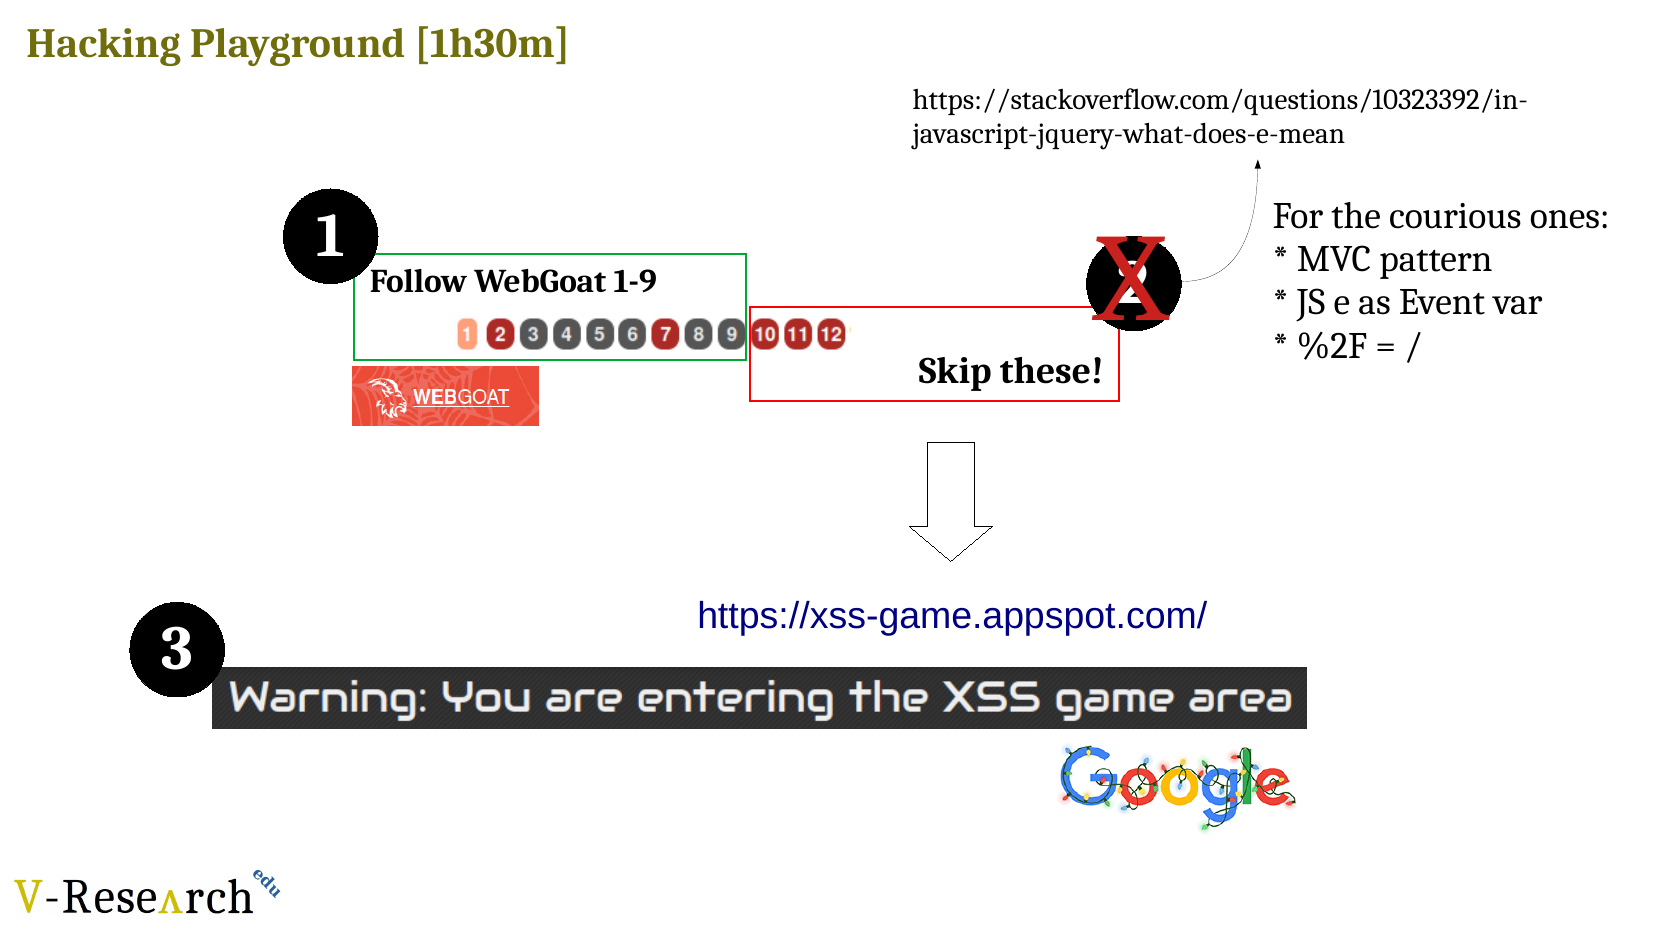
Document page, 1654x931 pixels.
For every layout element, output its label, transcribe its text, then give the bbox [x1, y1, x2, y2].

text_box Follow WebGoat 1-9 [354, 253, 746, 361]
text_box https://stackoverflow.com/questions/10323392/in-javascript-jquery-what-does-e-mean [897, 76, 1619, 160]
text_box 3 [129, 602, 225, 697]
text_box https://xss-game.appspot.com/ [682, 586, 1223, 644]
text_box X [1080, 200, 1182, 363]
text_box Skip these! [749, 306, 1120, 402]
text_box For the courious ones: * MVC pattern * JS e as Event var * %2F = / [1257, 187, 1654, 378]
text_box edu [222, 847, 333, 931]
text_box Hacking Playground [1h30m] [11, 12, 1193, 77]
picture [1039, 731, 1312, 835]
picture [352, 366, 539, 426]
picture [212, 667, 1307, 729]
picture [11, 876, 255, 916]
text_box 1 [283, 188, 379, 284]
